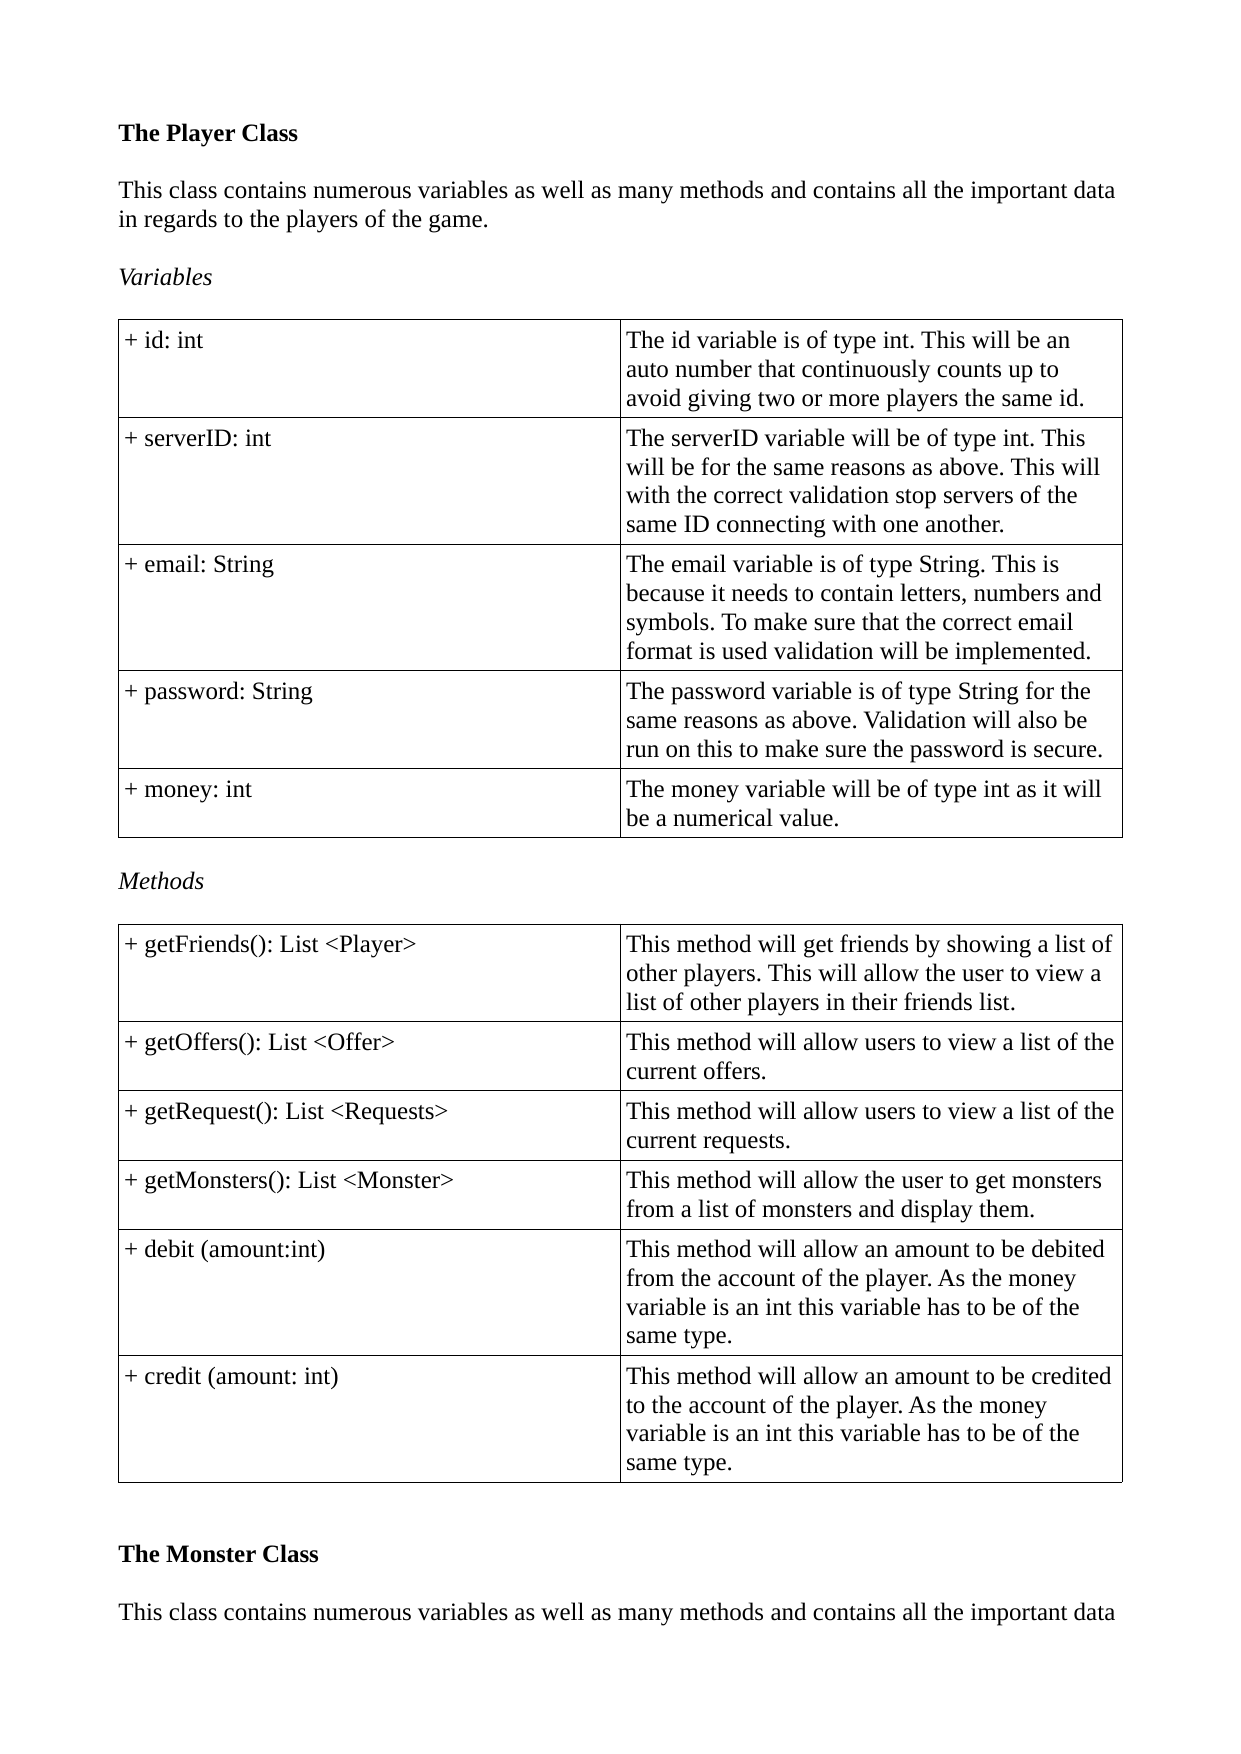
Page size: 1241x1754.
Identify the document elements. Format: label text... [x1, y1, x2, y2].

table_header The id variable is of type int. This will be an auto number that continuously counts up to avoid giving two or more players the same id. [621, 320, 1122, 417]
table_cell + getOffers(): List <Offer> [119, 1022, 620, 1090]
table_cell + money: int [119, 769, 620, 837]
table_cell This method will allow users to view a list of the current requests. [621, 1091, 1122, 1159]
text This class contains numerous variables as well as many methods and contains all the important data in regards to the players of the game. [118, 176, 1122, 233]
table_cell + getRequest(): List <Requests> [119, 1091, 620, 1159]
table_cell This method will allow users to view a list of the current offers. [621, 1022, 1122, 1090]
table_cell The email variable is of type String. This is because it needs to contain letters, numbers and symbols. To make sure that the correct email format is used validation will be implemented. [621, 545, 1122, 670]
text The Player Class [118, 118, 1122, 147]
table_header + id: int [119, 320, 620, 417]
text The Monster Class [118, 1539, 1122, 1568]
table_cell + credit (amount: int) [119, 1356, 620, 1482]
table_cell + email: String [119, 545, 620, 670]
table_cell The password variable is of type String for the same reasons as above. Validation will also be run on this to make sure the password is secure. [621, 671, 1122, 768]
table_cell This method will allow the user to get monsters from a list of monsters and display them. [621, 1161, 1122, 1228]
table_cell The money variable will be of type int as it will be a numerical value. [621, 769, 1122, 837]
table_cell + serverID: int [119, 418, 620, 544]
table_cell + password: String [119, 671, 620, 768]
table_header + getFriends(): List <Player> [119, 925, 620, 1021]
text This class contains numerous variables as well as many methods and contains all the important data [118, 1597, 1122, 1626]
table_cell + debit (amount:int) [119, 1230, 620, 1355]
table_cell This method will allow an amount to be credited to the account of the player. As the money variable is an int this variable has to be of the same type. [621, 1356, 1122, 1482]
table_cell + getMonsters(): List <Monster> [119, 1161, 620, 1228]
table_header This method will get friends by showing a list of other players. This will allow the user to view a list of other players in their friends list. [621, 925, 1122, 1021]
table_cell This method will allow an amount to be debited from the account of the player. As the money variable is an int this variable has to be of the same type. [621, 1230, 1122, 1355]
text Methods [118, 866, 1122, 895]
text Variables [118, 262, 1122, 291]
table_cell The serverID variable will be of type int. This will be for the same reasons as above. This will with the correct validation stop servers of the same ID connecting with one another. [621, 418, 1122, 544]
